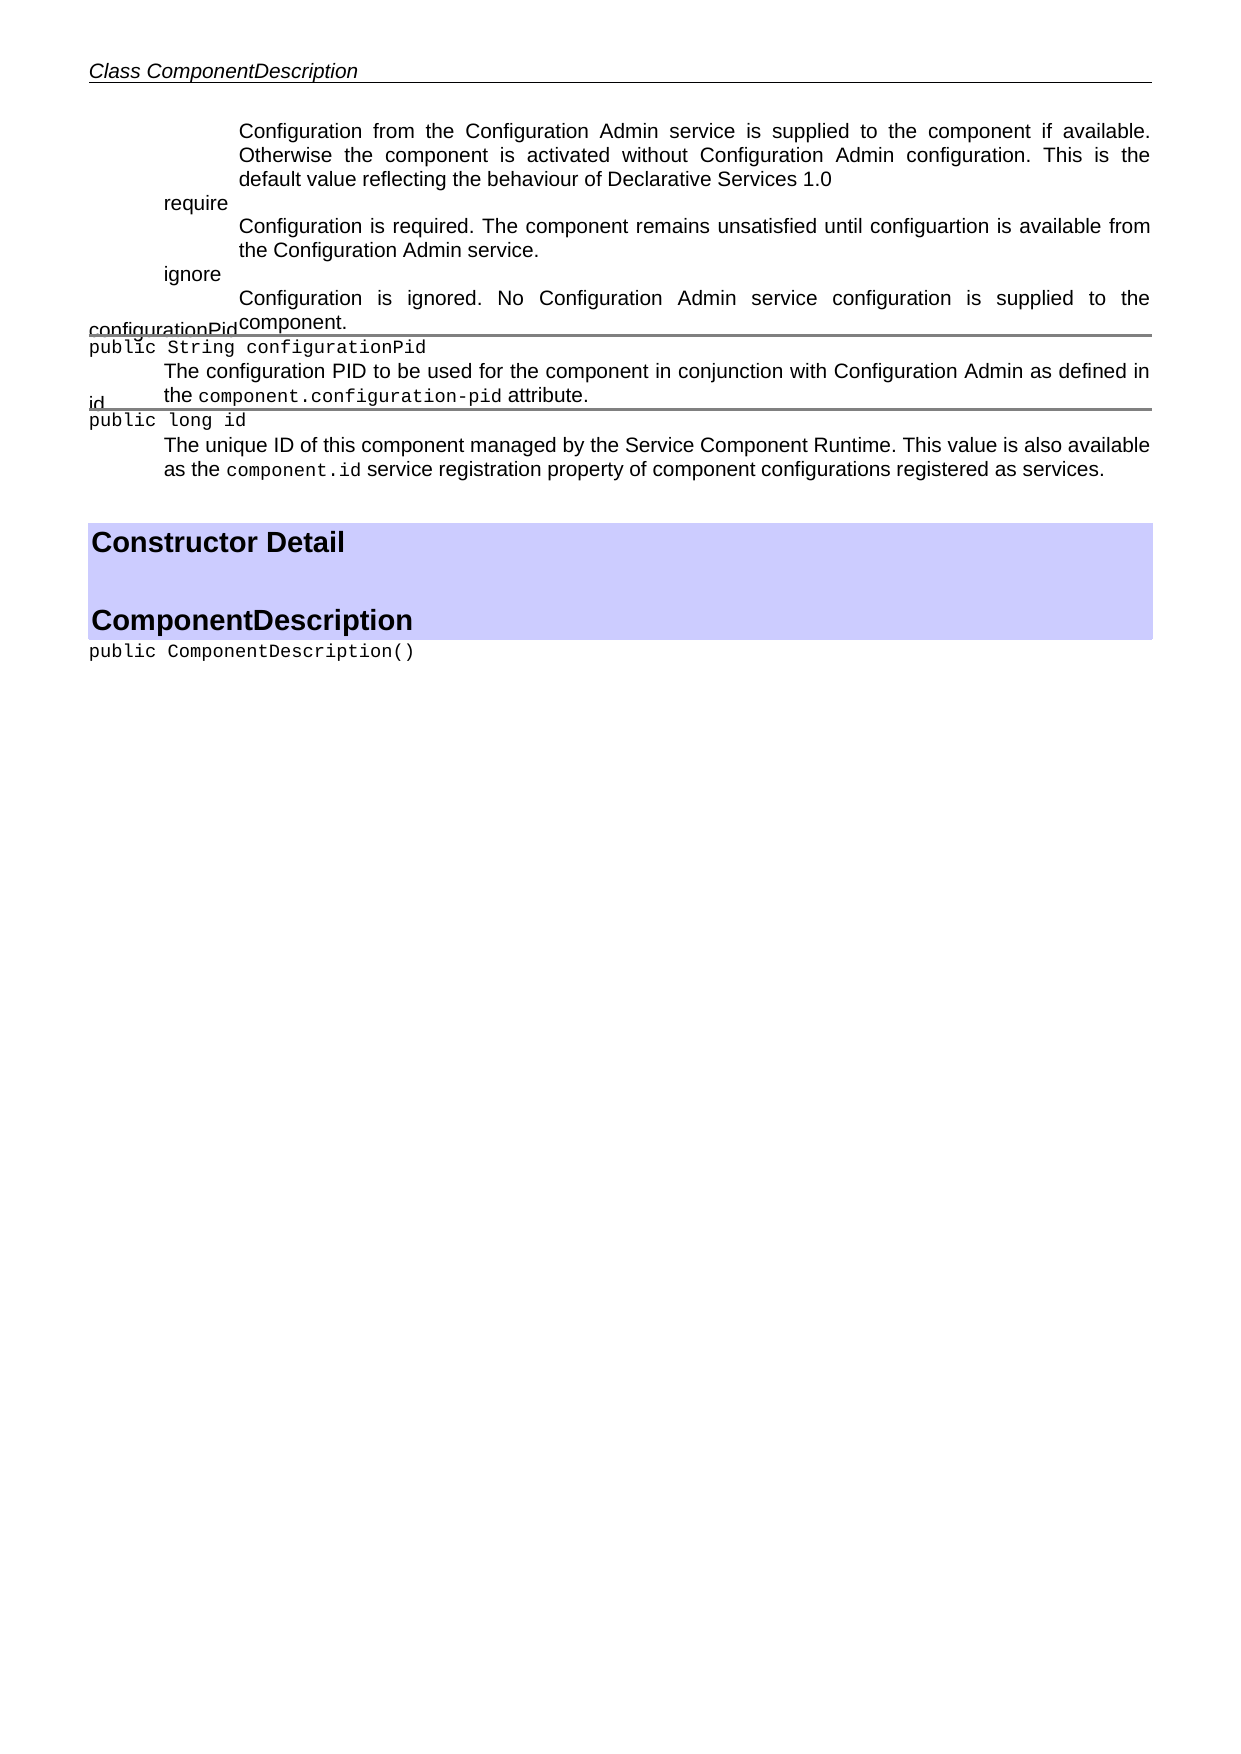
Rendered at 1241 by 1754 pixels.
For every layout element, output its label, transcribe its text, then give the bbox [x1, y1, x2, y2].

text public long id [88, 411, 1152, 432]
subtitle Constructor Detail [90, 524, 1152, 559]
text public String configurationPid [88, 337, 1152, 359]
text public ComponentDescription() [88, 642, 1152, 663]
text Configuration is required. The component remains unsatisfied until configuartion is available from the Configuration Admin service. [238, 214, 1152, 262]
text ignore [163, 262, 1152, 286]
text The configuration PID to be used for the component in conjunction with Configuration Admin as defined in the component.configuration-pid attribute. [163, 359, 1152, 408]
text Configuration from the Configuration Admin service is supplied to the component if available. Otherwise the component is activated without Configuration Admin configuration. This is the default value reflecting the behaviour of Declarative Services 1.0 [238, 118, 1152, 190]
subtitle ComponentDescription [90, 601, 1152, 639]
text require [163, 190, 1152, 214]
text Configuration is ignored. No Configuration Admin service configuration is supplied to the component. [238, 286, 1152, 334]
text The unique ID of this component managed by the Service Component Runtime. This value is also available as the component.id service registration property of component configurations registered as services. [163, 432, 1152, 482]
